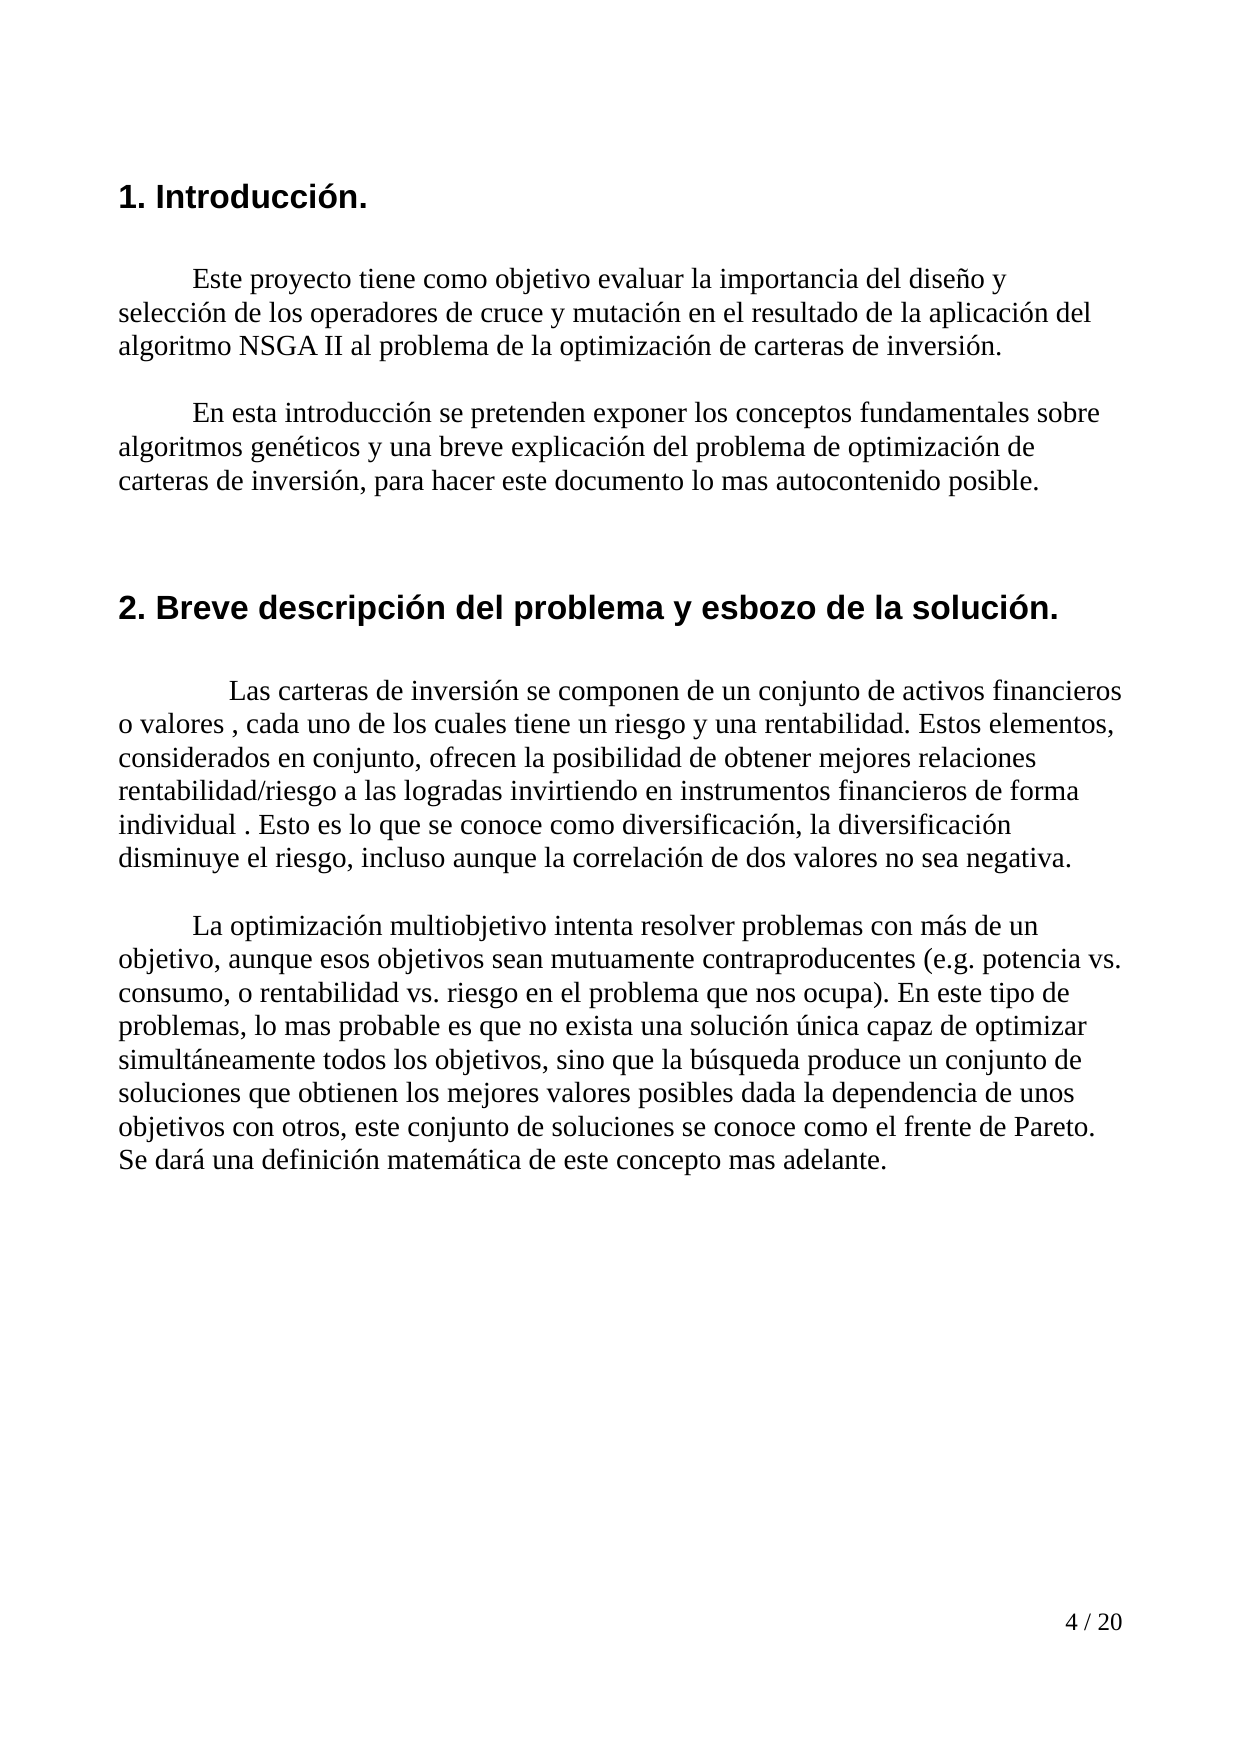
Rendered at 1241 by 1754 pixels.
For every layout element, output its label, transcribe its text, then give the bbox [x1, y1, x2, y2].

subtitle 1. Introducción. [118, 177, 1122, 215]
text La optimización multiobjetivo intenta resolver problemas con más de un objetivo, aunque esos objetivos sean mutuamente contraproducentes (e.g. potencia vs. consumo, o rentabilidad vs. riesgo en el problema que nos ocupa). En este tipo de problemas, lo mas probable es que no exista una solución única capaz de optimizar simultáneamente todos los objetivos, sino que la búsqueda produce un conjunto de soluciones que obtienen los mejores valores posibles dada la dependencia de unos objetivos con otros, este conjunto de soluciones se conoce como el frente de Pareto. Se dará una definición matemática de este concepto mas adelante. [118, 908, 1122, 1176]
subtitle 2. Breve descripción del problema y esbozo de la solución. [118, 588, 1122, 627]
text En esta introducción se pretenden exponer los conceptos fundamentales sobre algoritmos genéticos y una breve explicación del problema de optimización de carteras de inversión, para hacer este documento lo mas autocontenido posible. [118, 396, 1122, 496]
text Las carteras de inversión se componen de un conjunto de activos financieros o valores , cada uno de los cuales tiene un riesgo y una rentabilidad. Estos elementos, considerados en conjunto, ofrecen la posibilidad de obtener mejores relaciones rentabilidad/riesgo a las logradas invirtiendo en instrumentos financieros de forma individual . Esto es lo que se conoce como diversificación, la diversificación disminuye el riesgo, incluso aunque la correlación de dos valores no sea negativa. [118, 673, 1122, 874]
text Este proyecto tiene como objetivo evaluar la importancia del diseño y selección de los operadores de cruce y mutación en el resultado de la aplicación del algoritmo NSGA II al problema de la optimización de carteras de inversión. [118, 261, 1122, 362]
